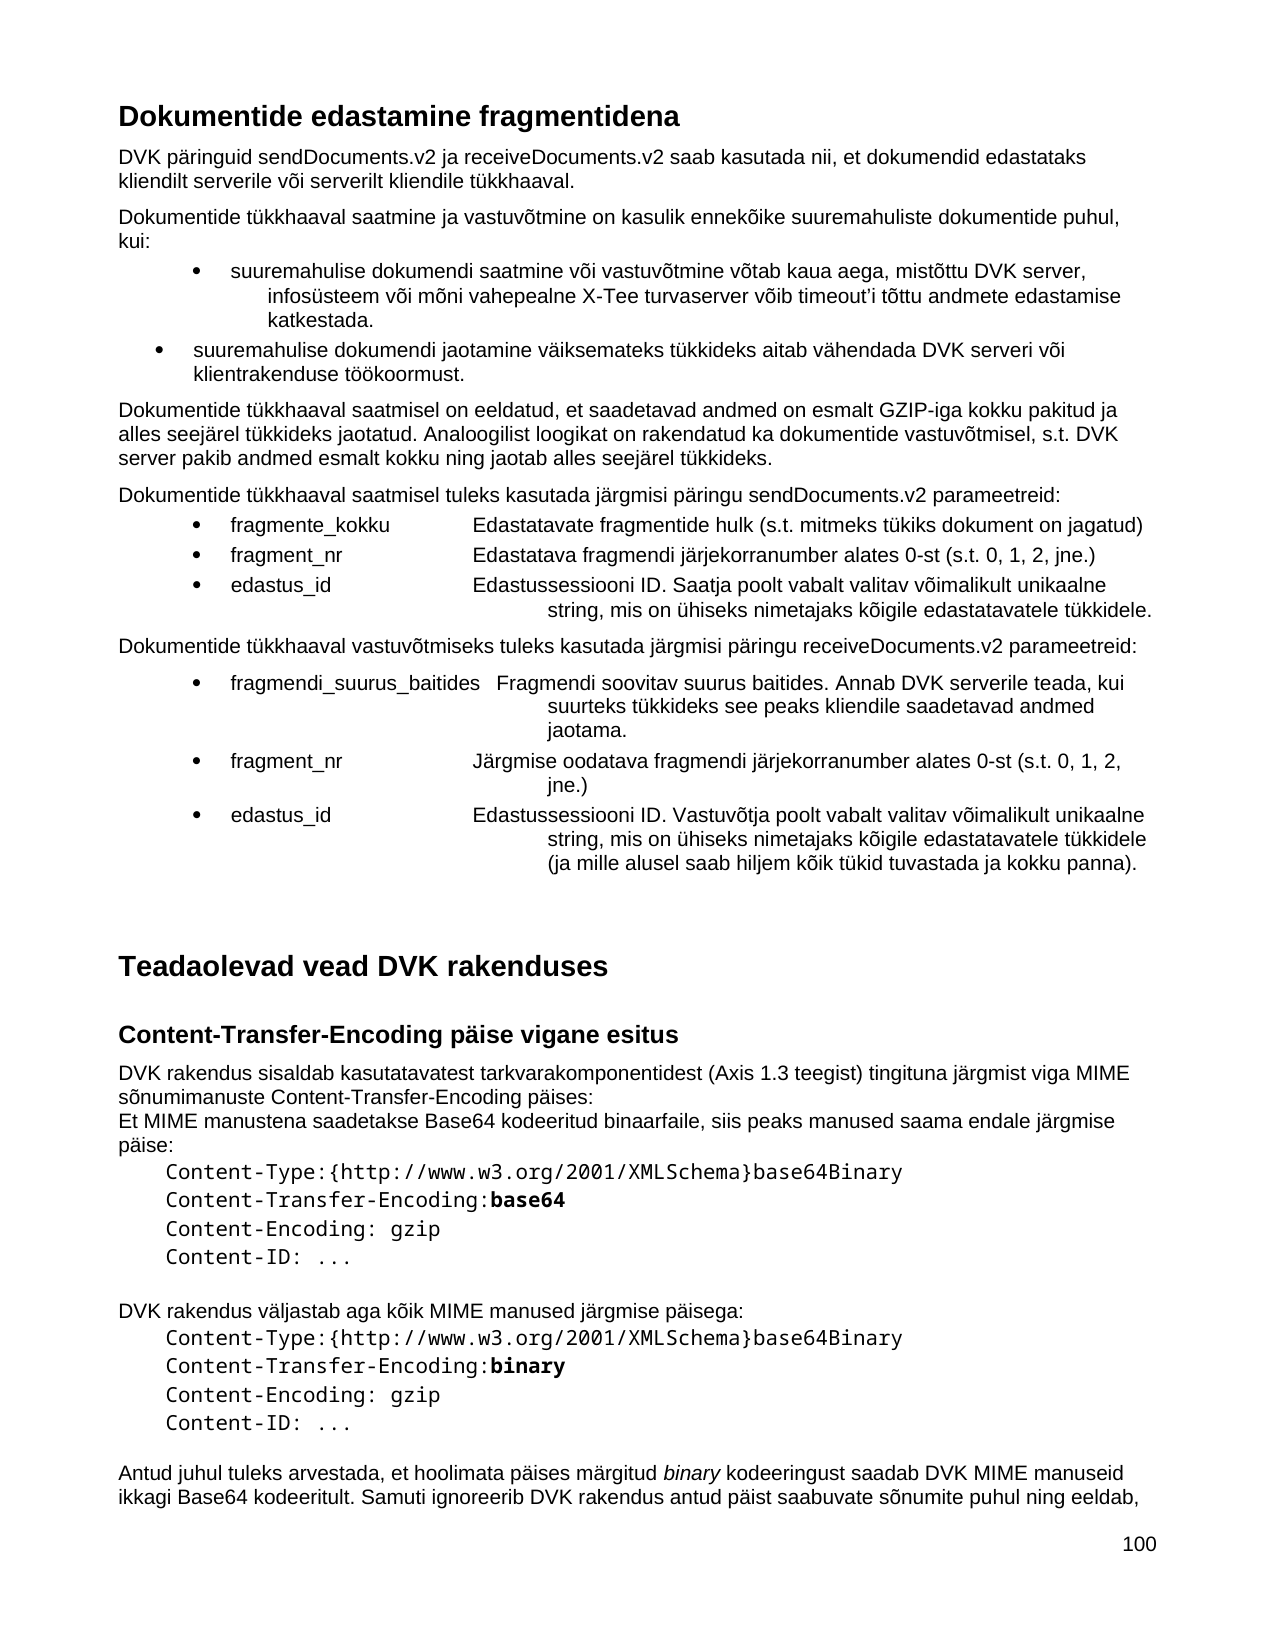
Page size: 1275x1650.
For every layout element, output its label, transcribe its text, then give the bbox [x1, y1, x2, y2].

text Dokumentide tükkhaaval saatmisel tuleks kasutada järgmisi päringu sendDocuments.v2 parameetreid: [118, 482, 1157, 506]
text Content-Type:{http://www.w3.org/2001/XMLSchema}base64Binary [165, 1323, 1157, 1351]
text Dokumentide tükkhaaval saatmisel on eeldatud, et saadetavad andmed on esmalt GZIP-iga kokku pakitud ja alles seejärel tükkideks jaotatud. Analoogilist loogikat on rakendatud ka dokumentide vastuvõtmisel, s.t. DVK server pakib andmed esmalt kokku ning jaotab alles seejärel tükkideks. [118, 398, 1157, 470]
text Content-ID: ... [165, 1242, 1157, 1271]
list edastus_id Edastussessiooni ID. Saatja poolt vabalt valitav võimalikult unikaalne string, mis on ühiseks nimetajaks kõigile edastatavatele tükkidele. [193, 573, 1157, 621]
text Content-Transfer-Encoding:binary [165, 1351, 1157, 1380]
text Content-Encoding: gzip [165, 1214, 1157, 1242]
text Et MIME manustena saadetakse Base64 kodeeritud binaarfaile, siis peaks manused saama endale järgmise päise: [118, 1109, 1157, 1157]
list fragmendi_suurus_baitides Fragmendi soovitav suurus baitides. Annab DVK serverile teada, kui suurteks tükkideks see peaks kliendile saadetavad andmed jaotama. [193, 670, 1157, 742]
text DVK rakendus väljastab aga kõik MIME manused järgmise päisega: [118, 1299, 1157, 1323]
text Content-Transfer-Encoding:base64 [165, 1185, 1157, 1214]
text Content-Type:{http://www.w3.org/2001/XMLSchema}base64Binary [165, 1157, 1157, 1185]
list fragment_nr Järgmise oodatava fragmendi järjekorranumber alates 0-st (s.t. 0, 1, 2, jne.) [193, 748, 1157, 797]
list suuremahulise dokumendi saatmine või vastuvõtmine võtab kaua aega, mistõttu DVK server, infosüsteem või mõni vahepealne X-Tee turvaserver võib timeout’i tõttu andmete edastamise katkestada. [193, 259, 1157, 331]
text Content-ID: ... [165, 1408, 1157, 1437]
subtitle Teadaolevad vead DVK rakenduses [118, 949, 1157, 982]
subtitle Dokumentide edastamine fragmentidena [118, 99, 1157, 132]
text Content-Encoding: gzip [165, 1380, 1157, 1408]
text Antud juhul tuleks arvestada, et hoolimata päises märgitud binary kodeeringust saadab DVK MIME manuseid ikkagi Base64 kodeeritult. Samuti ignoreerib DVK rakendus antud päist saabuvate sõnumite puhul ning eeldab, [118, 1461, 1157, 1509]
text Dokumentide tükkhaaval saatmine ja vastuvõtmine on kasulik ennekõike suuremahuliste dokumentide puhul, kui: [118, 205, 1157, 253]
text DVK päringuid sendDocuments.v2 ja receiveDocuments.v2 saab kasutada nii, et dokumendid edastataks kliendilt serverile või serverilt kliendile tükkhaaval. [118, 145, 1157, 193]
list fragmente_kokku Edastatavate fragmentide hulk (s.t. mitmeks tükiks dokument on jagatud) [193, 513, 1157, 537]
list suuremahulise dokumendi jaotamine väiksemateks tükkideks aitab vähendada DVK serveri või klientrakenduse töökoormust. [156, 338, 1157, 386]
text DVK rakendus sisaldab kasutatavatest tarkvarakomponentidest (Axis 1.3 teegist) tingituna järgmist viga MIME sõnumimanuste Content-Transfer-Encoding päises: [118, 1061, 1157, 1109]
list fragment_nr Edastatava fragmendi järjekorranumber alates 0-st (s.t. 0, 1, 2, jne.) [193, 543, 1157, 567]
subtitle Content-Transfer-Encoding päise vigane esitus [118, 1020, 1157, 1048]
list edastus_id Edastussessiooni ID. Vastuvõtja poolt vabalt valitav võimalikult unikaalne string, mis on ühiseks nimetajaks kõigile edastatavatele tükkidele (ja mille alusel saab hiljem kõik tükid tuvastada ja kokku panna). [193, 803, 1157, 875]
text Dokumentide tükkhaaval vastuvõtmiseks tuleks kasutada järgmisi päringu receiveDocuments.v2 parameetreid: [118, 634, 1157, 658]
